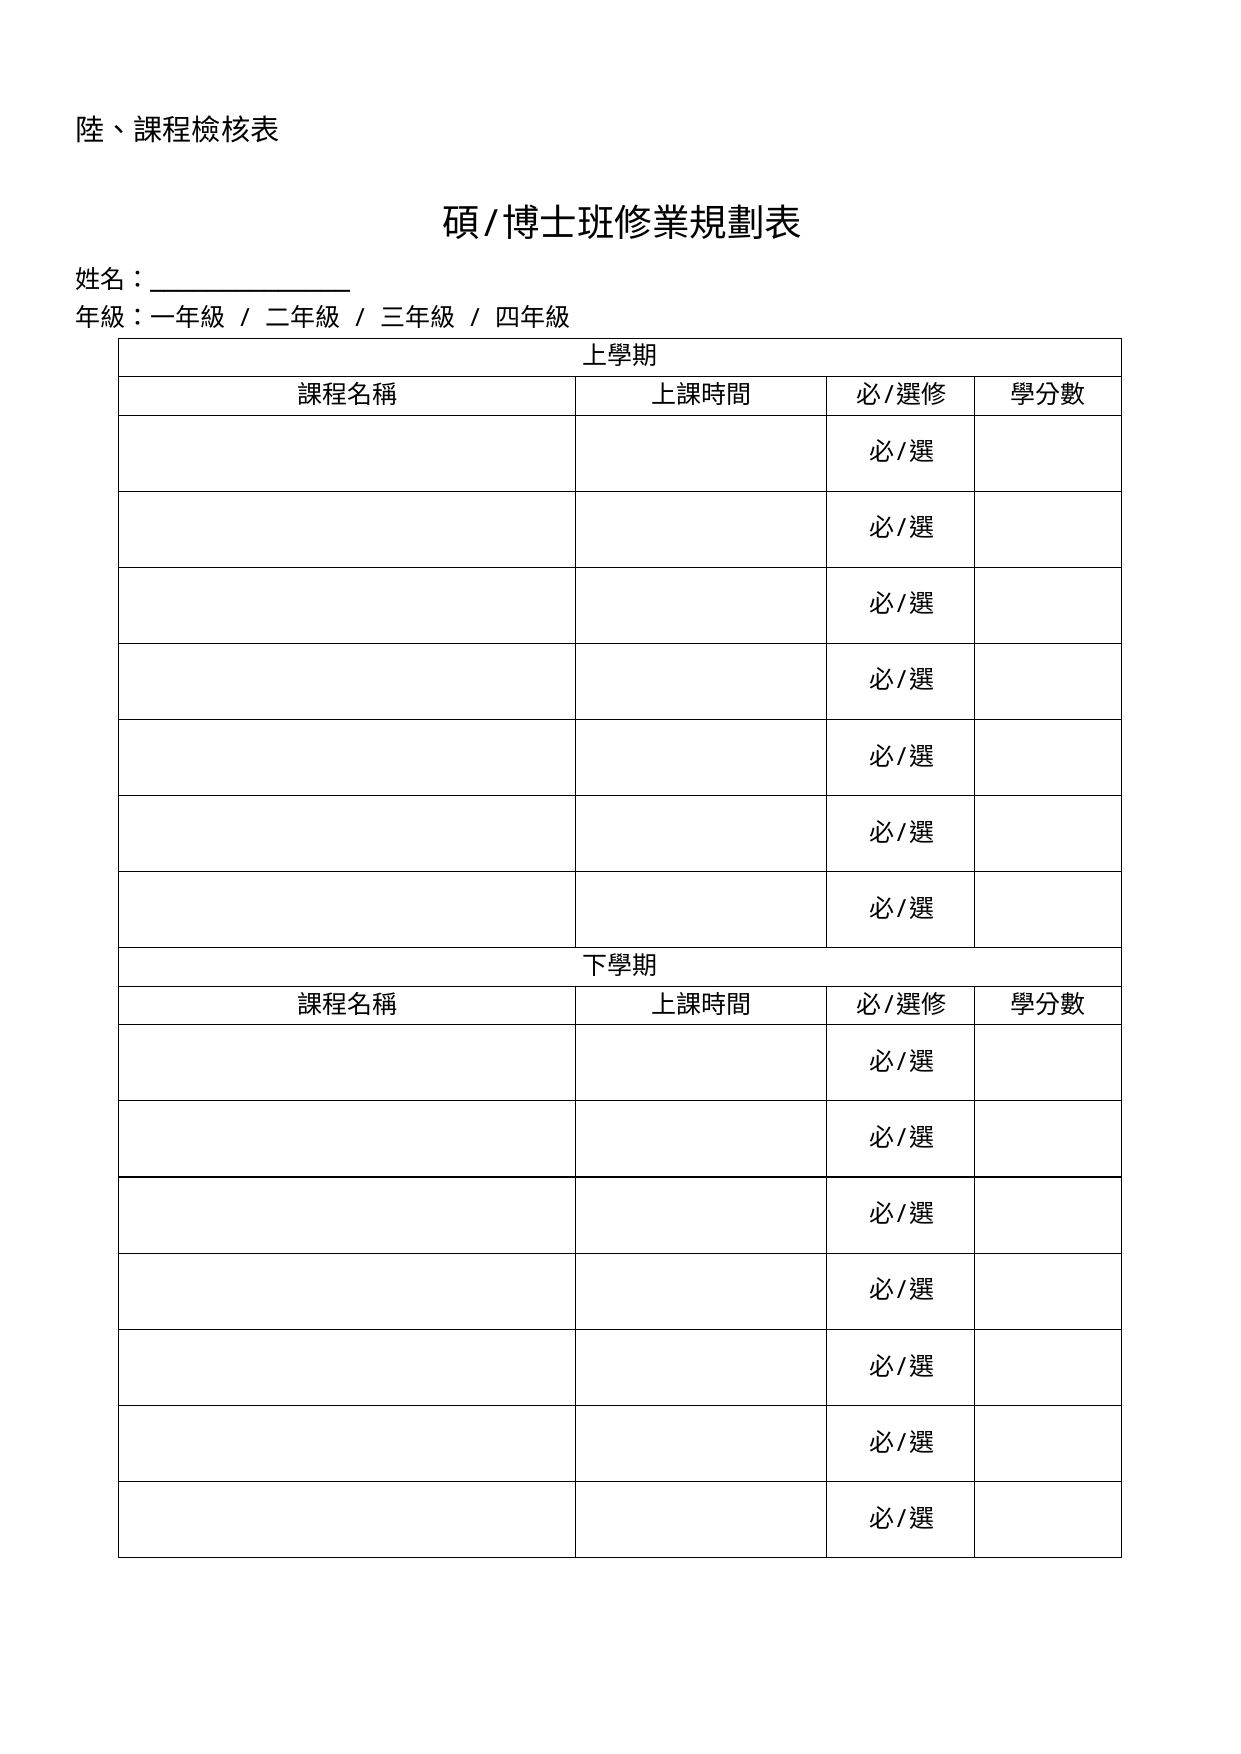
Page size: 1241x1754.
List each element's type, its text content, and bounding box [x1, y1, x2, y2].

table_cell 必/選 [827, 644, 974, 719]
table_cell [119, 492, 575, 567]
table_cell [119, 1254, 575, 1329]
table_cell [119, 416, 575, 491]
text 姓名： [75, 264, 1015, 295]
table_cell [119, 644, 575, 719]
table_cell [576, 1101, 826, 1176]
table_cell 必/選 [827, 1101, 974, 1176]
table_cell 必/選修 [827, 377, 974, 414]
table_cell 必/選 [827, 796, 974, 871]
table_cell [576, 872, 826, 947]
table_cell 必/選 [827, 1330, 974, 1405]
table_cell [119, 1482, 575, 1557]
table_cell [119, 568, 575, 643]
table_cell [119, 796, 575, 871]
table_cell 課程名稱 [119, 377, 575, 414]
table_cell [975, 1406, 1121, 1481]
table_cell [119, 1178, 575, 1252]
table_cell [975, 796, 1121, 871]
table_cell [975, 644, 1121, 719]
table_cell 必/選 [827, 1025, 974, 1100]
table_cell [975, 1330, 1121, 1405]
table_cell 上課時間 [576, 377, 826, 414]
table_cell [975, 1178, 1121, 1252]
table_cell [576, 492, 826, 567]
table_cell [576, 1025, 826, 1100]
table_cell [975, 492, 1121, 567]
table_cell [975, 568, 1121, 643]
text 碩/博士班修業規劃表 [442, 199, 1015, 246]
text 陸、課程檢核表 [75, 111, 1015, 147]
table_cell 課程名稱 [119, 987, 575, 1024]
table_cell 必/選 [827, 872, 974, 947]
table_cell [119, 872, 575, 947]
table_cell [975, 1482, 1121, 1557]
table_cell 必/選 [827, 492, 974, 567]
table_cell 必/選 [827, 720, 974, 795]
table_cell 學分數 [975, 377, 1121, 414]
table_cell [576, 1254, 826, 1329]
table_cell 下學期 [119, 948, 1121, 986]
table_cell [975, 1254, 1121, 1329]
table_cell [975, 1101, 1121, 1176]
table_header 上學期 [119, 339, 1121, 376]
table_cell [975, 872, 1121, 947]
table_cell [975, 416, 1121, 491]
table_cell 必/選 [827, 1482, 974, 1557]
table_cell [975, 1025, 1121, 1100]
table_cell [119, 1101, 575, 1176]
table_cell 必/選 [827, 568, 974, 643]
table_cell [576, 644, 826, 719]
table_cell [975, 720, 1121, 795]
table_cell 必/選修 [827, 987, 974, 1024]
table_cell 必/選 [827, 1178, 974, 1252]
table_cell [119, 1406, 575, 1481]
table_cell [576, 1482, 826, 1557]
table_cell [576, 796, 826, 871]
table_cell 必/選 [827, 1406, 974, 1481]
table_cell [119, 1025, 575, 1100]
table_cell [119, 1330, 575, 1405]
text 年級：一年級 /二年級 /三年級 /四年級 [75, 301, 1015, 332]
table_cell [119, 720, 575, 795]
table_cell 學分數 [975, 987, 1121, 1024]
table_cell [576, 568, 826, 643]
table_cell 必/選 [827, 1254, 974, 1329]
table_cell [576, 1178, 826, 1252]
table_cell [576, 1406, 826, 1481]
table_cell [576, 416, 826, 491]
table_cell [576, 1330, 826, 1405]
table_cell [576, 720, 826, 795]
table_cell 上課時間 [576, 987, 826, 1024]
table_cell 必/選 [827, 416, 974, 491]
